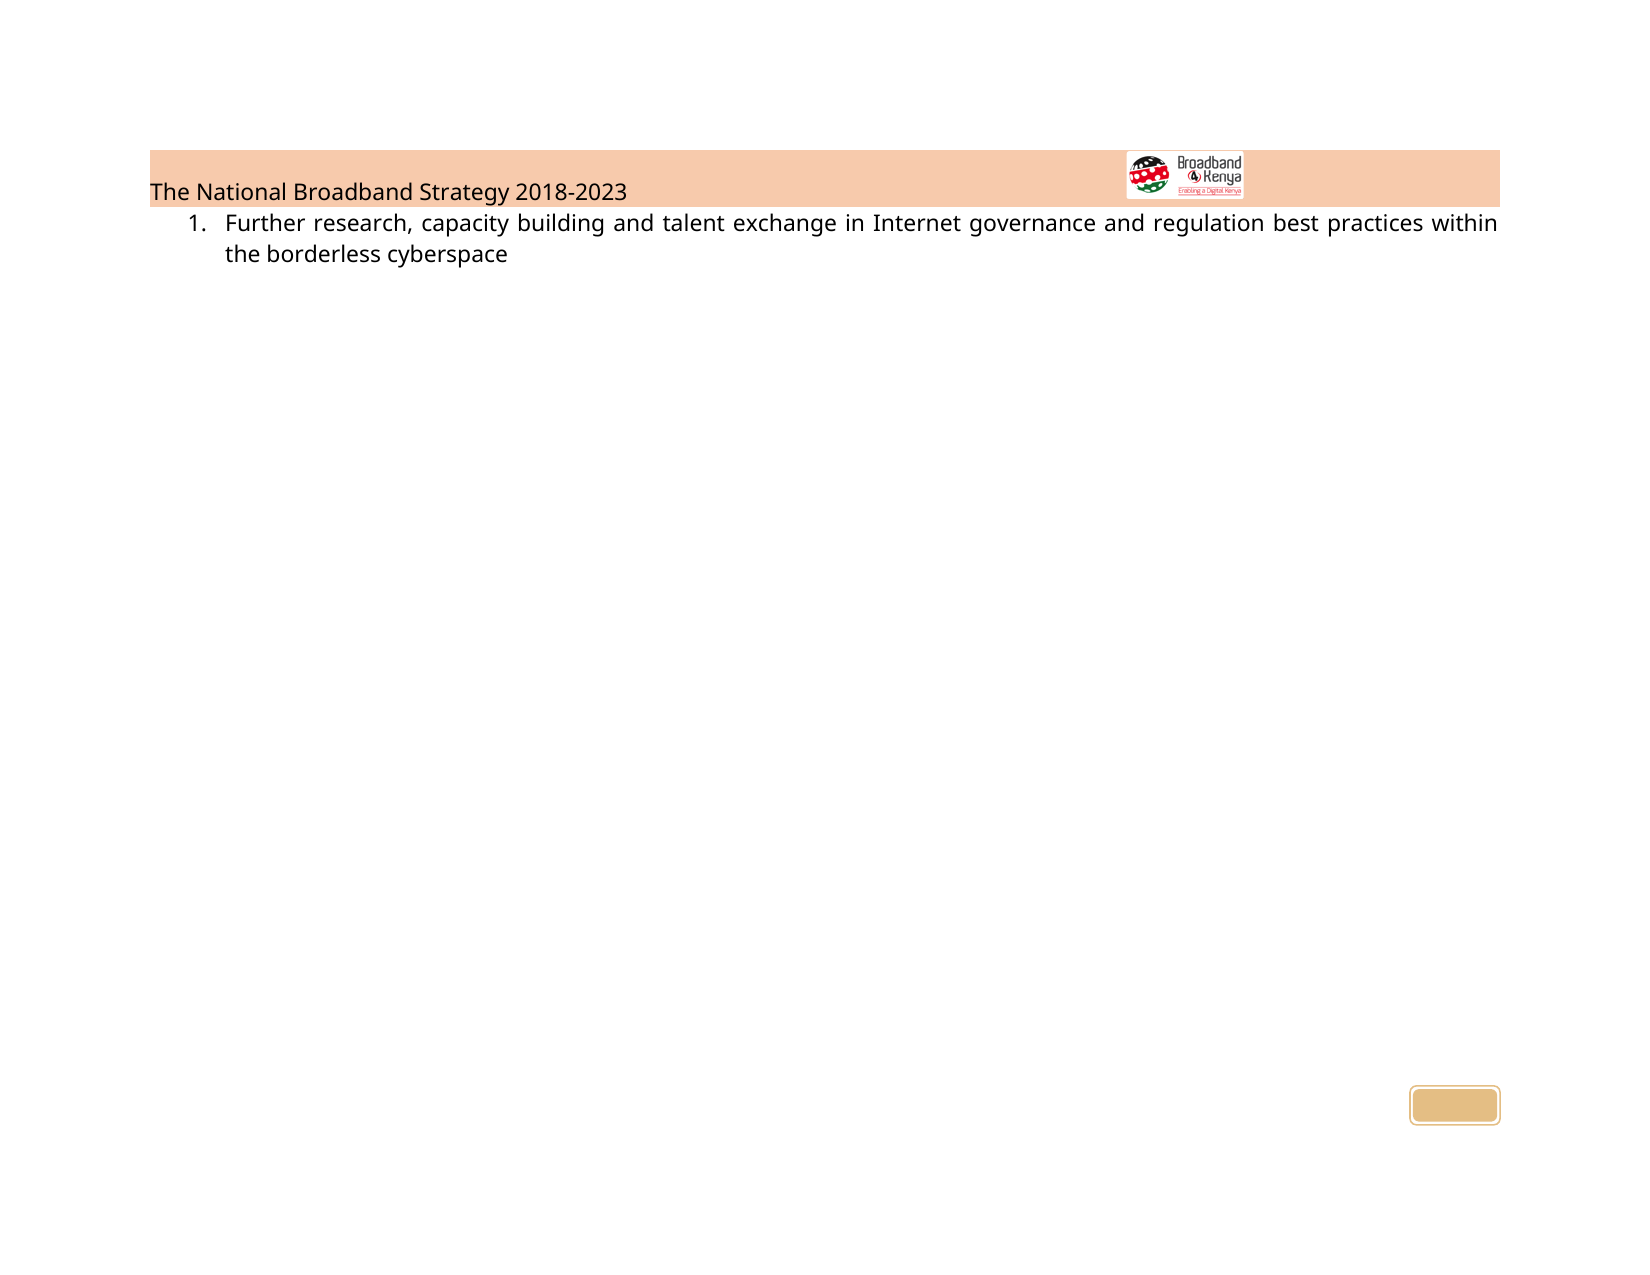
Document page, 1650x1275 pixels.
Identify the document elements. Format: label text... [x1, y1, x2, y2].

picture [1126, 151, 1244, 199]
list Further research, capacity building and talent exchange in Internet governance and regulation best practices within the borderless cyberspace [187, 207, 1500, 269]
